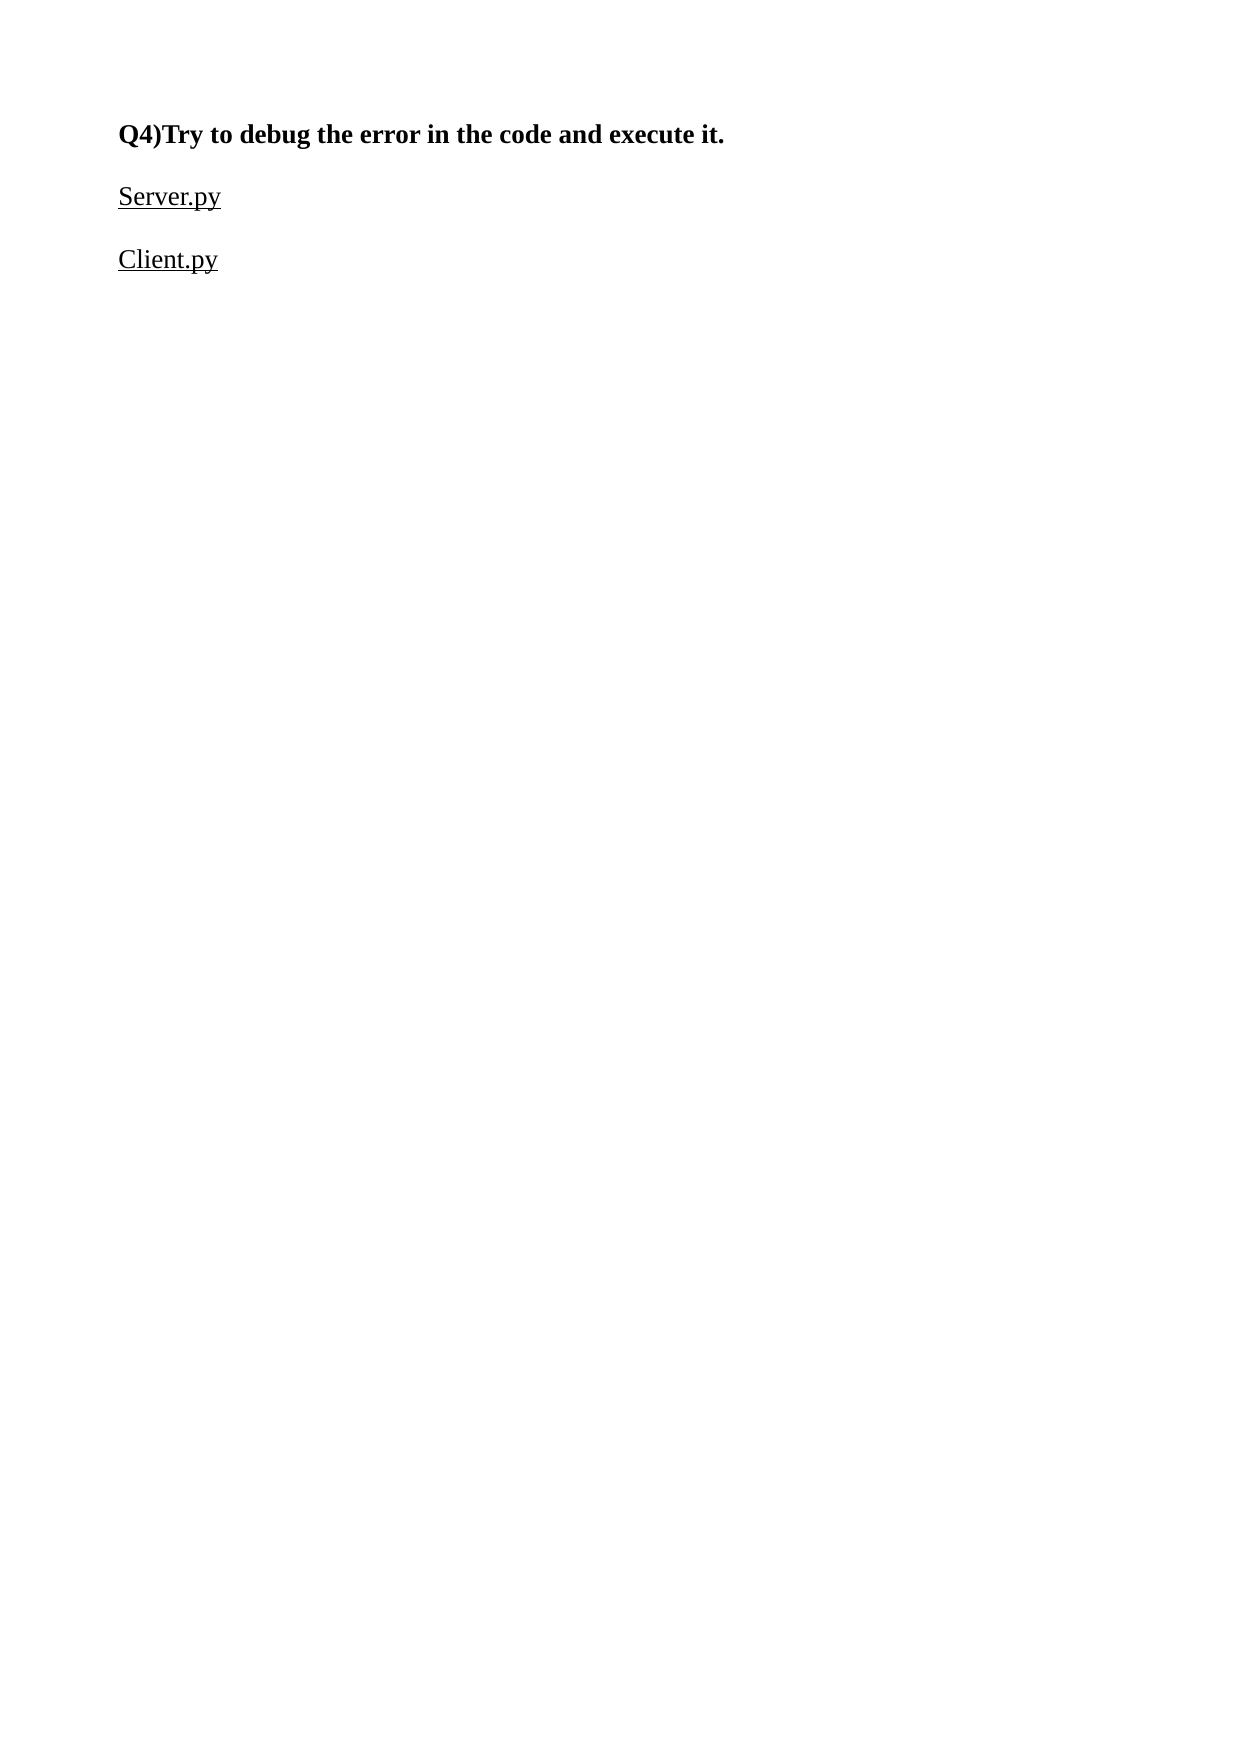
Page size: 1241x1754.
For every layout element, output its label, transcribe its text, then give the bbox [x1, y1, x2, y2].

text Client.py [118, 243, 1122, 274]
text Server.py [118, 180, 1122, 212]
text Q4)Try to debug the error in the code and execute it. [118, 118, 1122, 149]
